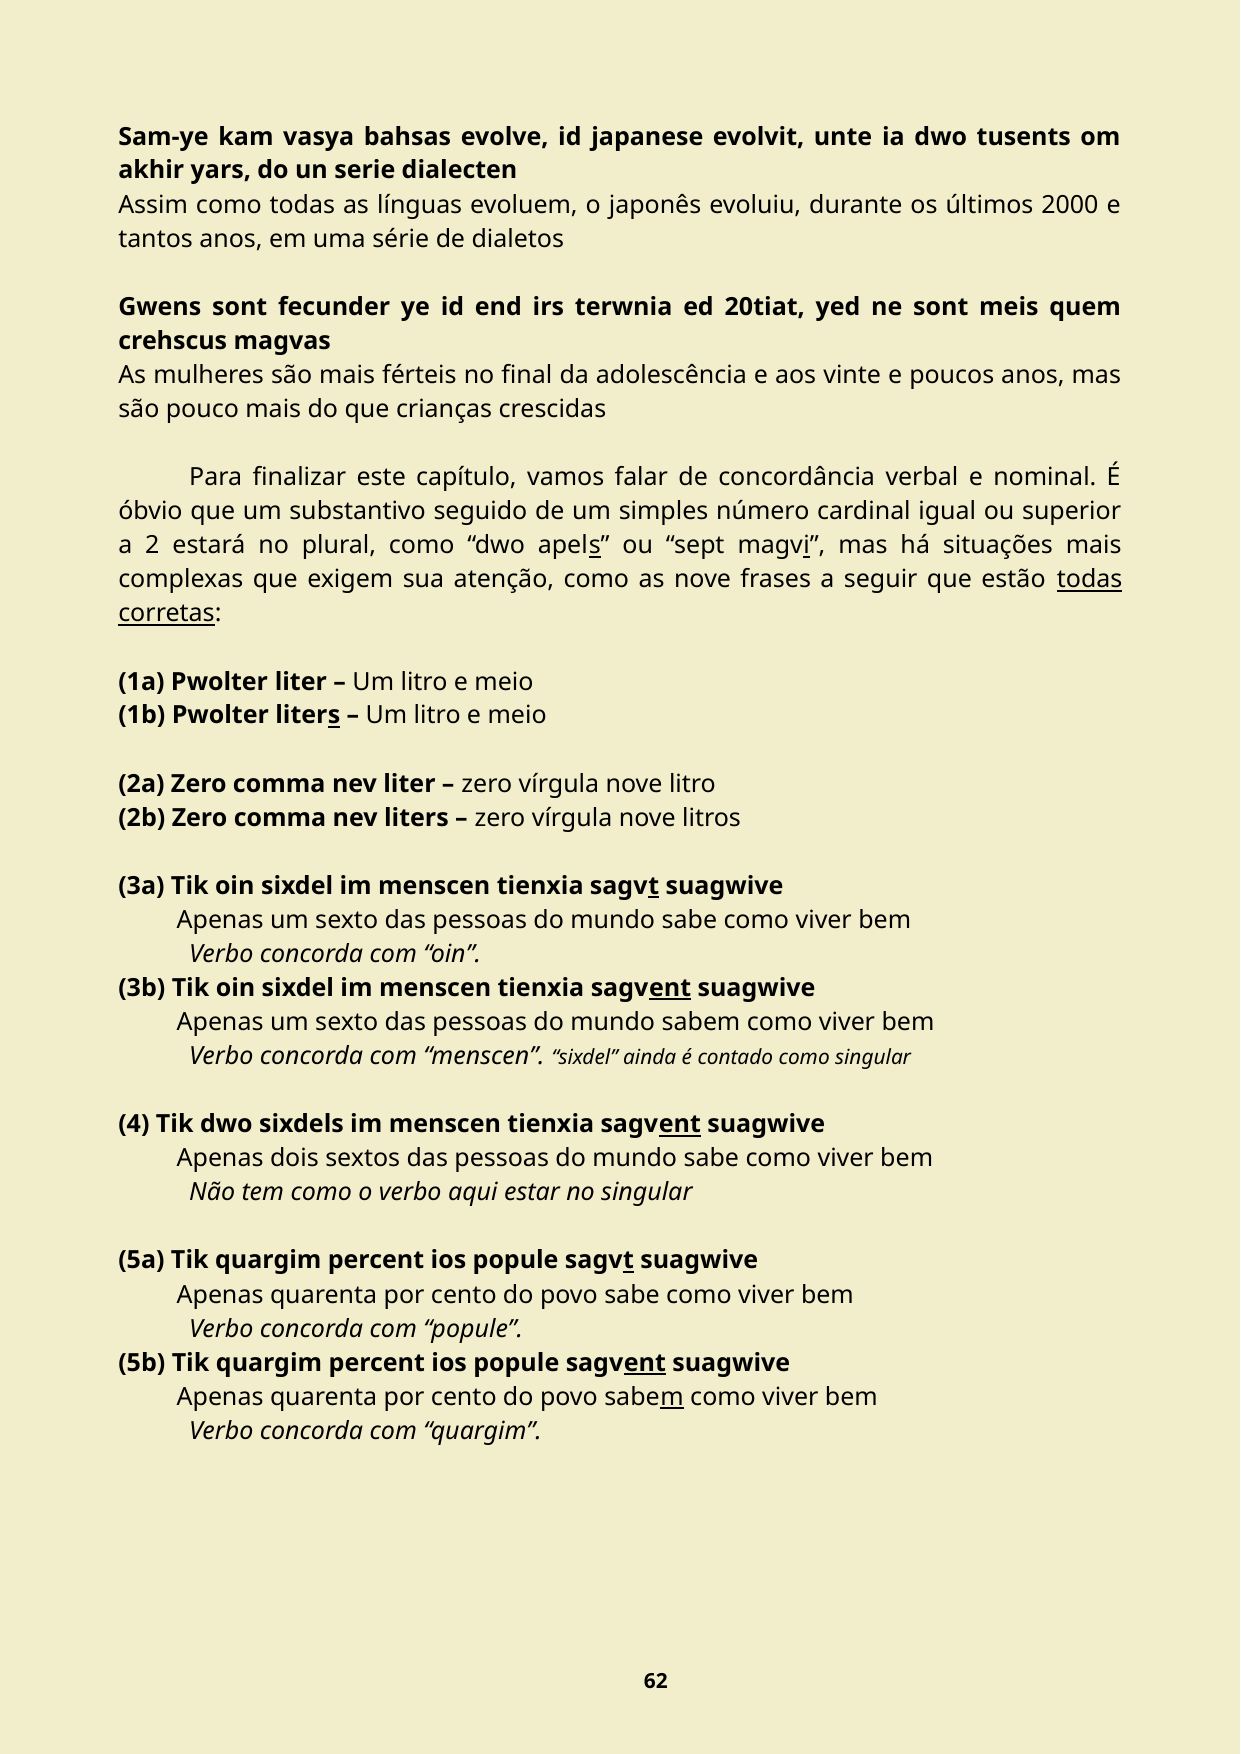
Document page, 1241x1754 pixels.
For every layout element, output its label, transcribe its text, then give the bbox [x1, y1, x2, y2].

text Verbo concorda com “quargim”. [189, 1412, 1122, 1447]
text (1a) Pwolter liter – Um litro e meio [118, 663, 1122, 697]
text Sam-ye kam vasya bahsas evolve, id japanese evolvit, unte ia dwo tusents om akhir yars, do un serie dialecten [118, 118, 1122, 186]
text (5a) Tik quargim percent ios popule sagvt suagwive [118, 1242, 1122, 1276]
text As mulheres são mais férteis no final da adolescência e aos vinte e poucos anos, mas são pouco mais do que crianças crescidas [118, 357, 1122, 425]
text Assim como todas as línguas evoluem, o japonês evoluiu, durante os últimos 2000 e tantos anos, em uma série de dialetos [118, 186, 1122, 254]
text (3a) Tik oin sixdel im menscen tienxia sagvt suagwive [118, 867, 1122, 902]
text (3b) Tik oin sixdel im menscen tienxia sagvent suagwive [118, 970, 1122, 1004]
text (4) Tik dwo sixdels im menscen tienxia sagvent suagwive [118, 1106, 1122, 1140]
text Verbo concorda com “popule”. [189, 1310, 1122, 1344]
text Verbo concorda com “oin”. [189, 936, 1122, 970]
text Apenas dois sextos das pessoas do mundo sabe como viver bem [118, 1140, 1122, 1174]
text Verbo concorda com “menscen”. “sixdel” ainda é contado como singular [189, 1038, 1122, 1072]
text Apenas um sexto das pessoas do mundo sabe como viver bem [118, 902, 1122, 936]
text Gwens sont fecunder ye id end irs terwnia ed 20tiat, yed ne sont meis quem crehscus magvas [118, 288, 1122, 357]
text (1b) Pwolter liters – Um litro e meio [118, 697, 1122, 731]
text Não tem como o verbo aqui estar no singular [189, 1174, 1122, 1208]
text (5b) Tik quargim percent ios popule sagvent suagwive [118, 1344, 1122, 1378]
text (2a) Zero comma nev liter – zero vírgula nove litro [118, 765, 1122, 799]
text (2b) Zero comma nev liters – zero vírgula nove litros [118, 799, 1122, 833]
text Apenas quarenta por cento do povo sabe como viver bem [118, 1276, 1122, 1310]
text Apenas quarenta por cento do povo sabem como viver bem [118, 1378, 1122, 1412]
text Para finalizar este capítulo, vamos falar de concordância verbal e nominal. É óbvio que um substantivo seguido de um simples número cardinal igual ou superior a 2 estará no plural, como “dwo apels” ou “sept magvi”, mas há situações mais complexas que exigem sua atenção, como as nove frases a seguir que estão todas corretas: [118, 459, 1122, 629]
text Apenas um sexto das pessoas do mundo sabem como viver bem [118, 1004, 1122, 1038]
